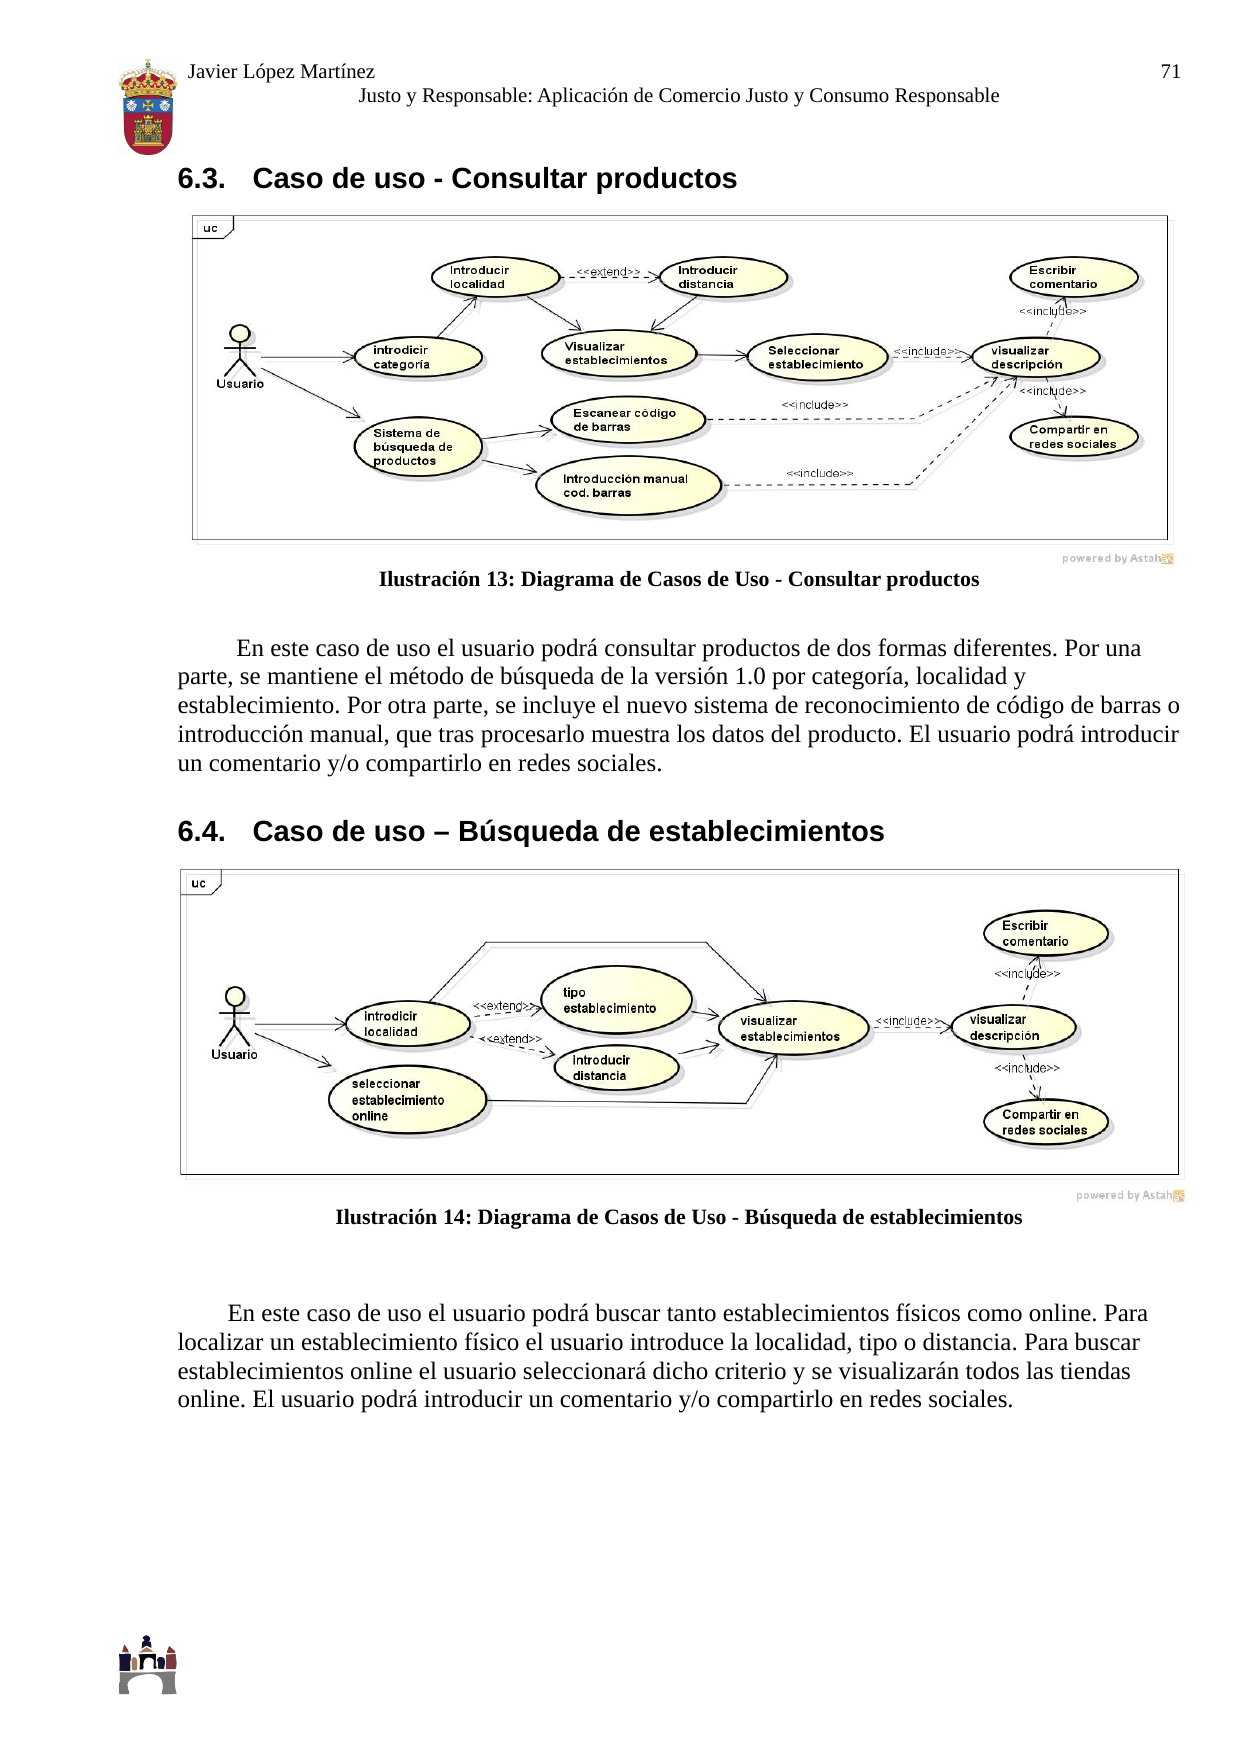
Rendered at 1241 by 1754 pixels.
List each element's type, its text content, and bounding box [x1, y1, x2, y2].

subtitle Caso de uso – Búsqueda de establecimientos [177, 814, 1181, 847]
text En este caso de uso el usuario podrá consultar productos de dos formas diferentes. Por una parte, se mantiene el método de búsqueda de la versión 1.0 por categoría, localidad y establecimiento. Por otra parte, se incluye el nuevo sistema de reconocimiento de código de barras o introducción manual, que tras procesarlo muestra los datos del producto. El usuario podrá introducir un comentario y/o compartirlo en redes sociales. [177, 633, 1181, 776]
picture [170, 859, 1188, 1205]
subtitle Caso de uso - Consultar productos [177, 161, 1181, 195]
picture [181, 206, 1177, 567]
text Ilustración 14: Diagrama de Casos de Uso - Búsqueda de establecimientos [169, 1205, 1190, 1229]
text En este caso de uso el usuario podrá buscar tanto establecimientos físicos como online. Para localizar un establecimiento físico el usuario introduce la localidad, tipo o distancia. Para buscar establecimientos online el usuario seleccionará dicho criterio y se visualizarán todos las tiendas online. El usuario podrá introducir un comentario y/o compartirlo en redes sociales. [177, 1298, 1181, 1413]
text Ilustración 13: Diagrama de Casos de Uso - Consultar productos [169, 567, 1190, 591]
picture [118, 1634, 178, 1695]
picture [118, 59, 178, 155]
